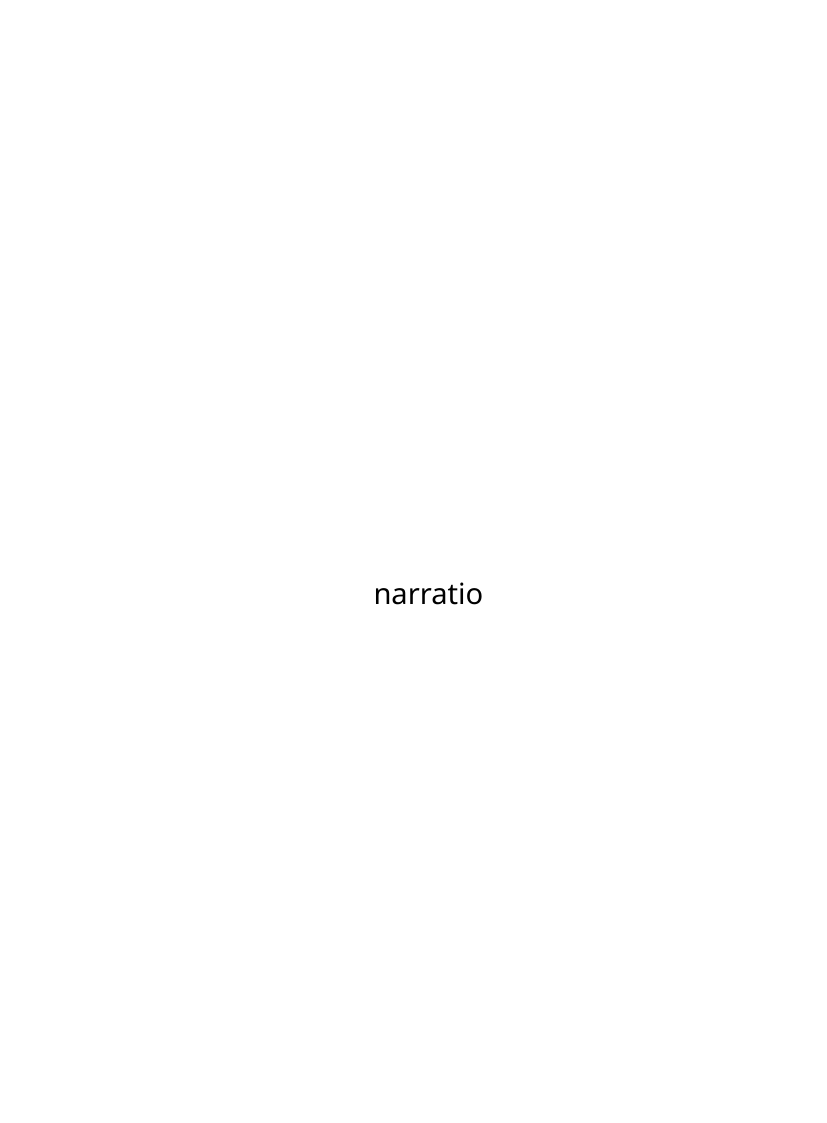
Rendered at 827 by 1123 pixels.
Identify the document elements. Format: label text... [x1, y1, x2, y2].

subtitle narratio [118, 573, 709, 613]
